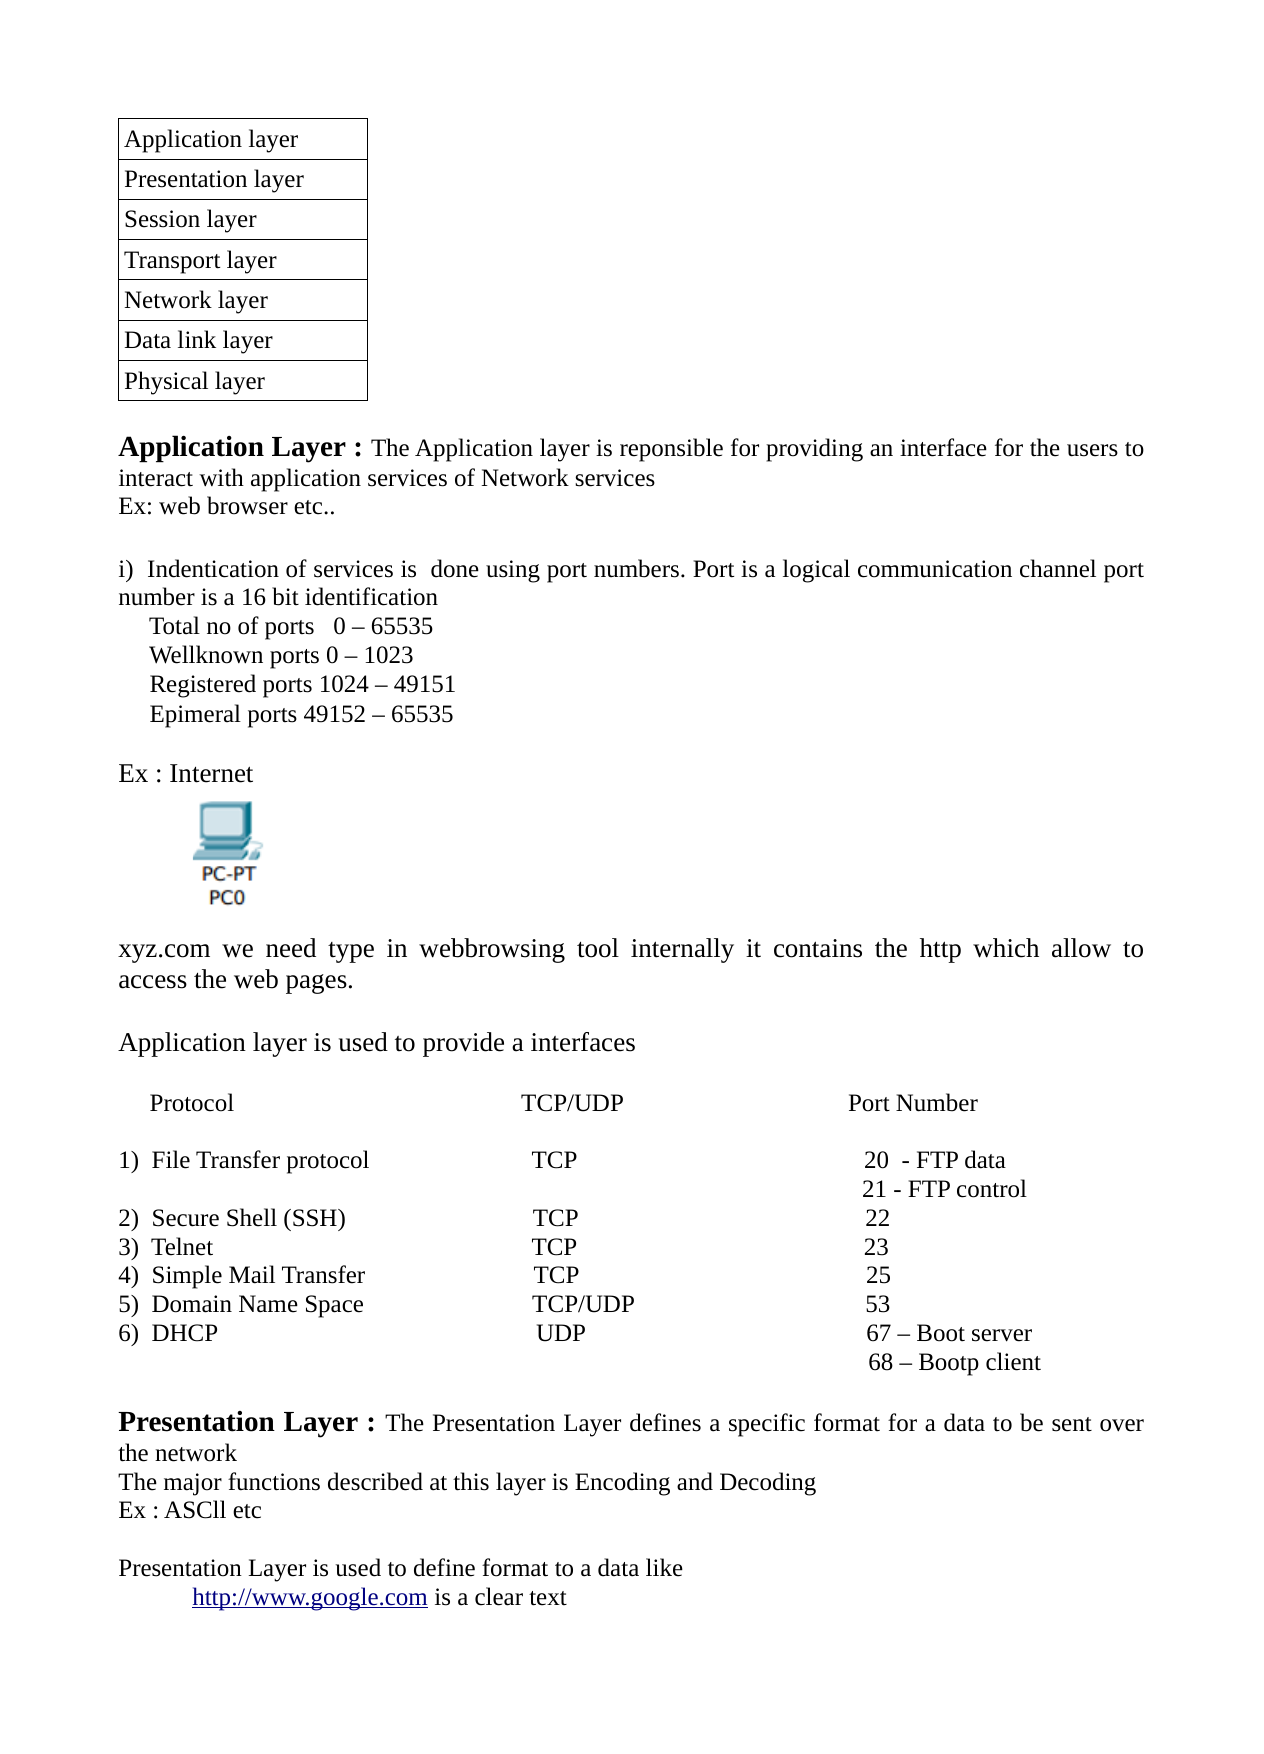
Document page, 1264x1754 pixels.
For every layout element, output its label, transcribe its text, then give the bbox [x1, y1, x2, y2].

table_header Application layer [119, 119, 367, 158]
table_cell Data link layer [119, 321, 367, 360]
text Presentation Layer is used to define format to a data like [118, 1553, 1146, 1582]
text 3) Telnet TCP 23 [118, 1232, 1146, 1261]
text 1) File Transfer protocol TCP 20 - FTP data [118, 1146, 1146, 1174]
table_cell Presentation layer [119, 160, 367, 199]
text 5) Domain Name Space TCP/UDP 53 [118, 1289, 1146, 1318]
table_cell Session layer [119, 200, 367, 239]
table_cell Transport layer [119, 240, 367, 279]
text Application Layer : The Application layer is reponsible for providing an interface for the users to interact with application services of Network services [118, 429, 1146, 491]
text xyz.com we need type in webbrowsing tool internally it contains the http which allow to access the web pages. [118, 932, 1146, 994]
text Total no of ports 0 – 65535 [118, 611, 1146, 640]
text Ex : Internet [118, 757, 1146, 788]
text Application layer is used to provide a interfaces [118, 1026, 1146, 1057]
text http://www.google.com is a clear text [118, 1582, 1146, 1610]
text 4) Simple Mail Transfer TCP 25 [118, 1261, 1146, 1289]
text Ex : ASCll etc [118, 1495, 1146, 1524]
text The major functions described at this layer is Encoding and Decoding [118, 1467, 1146, 1495]
text Epimeral ports 49152 – 65535 [118, 697, 1146, 729]
text Ex: web browser etc.. [118, 491, 1146, 520]
text Presentation Layer : The Presentation Layer defines a specific format for a data to be sent over the network [118, 1404, 1146, 1467]
text 6) DHCP UDP 67 – Boot server [118, 1318, 1146, 1347]
text 68 – Bootp client [118, 1347, 1146, 1376]
text i) Indentication of services is done using port numbers. Port is a logical communication channel port number is a 16 bit identification [118, 554, 1146, 611]
text Registered ports 1024 – 49151 [118, 669, 1146, 697]
text Wellknown ports 0 – 1023 [118, 640, 1146, 669]
text 21 - FTP control [118, 1174, 1146, 1203]
picture [192, 801, 268, 911]
table_cell Network layer [119, 280, 367, 320]
text Protocol TCP/UDP Port Number [118, 1088, 1146, 1117]
text 2) Secure Shell (SSH) TCP 22 [118, 1203, 1146, 1232]
table_cell Physical layer [119, 361, 367, 400]
